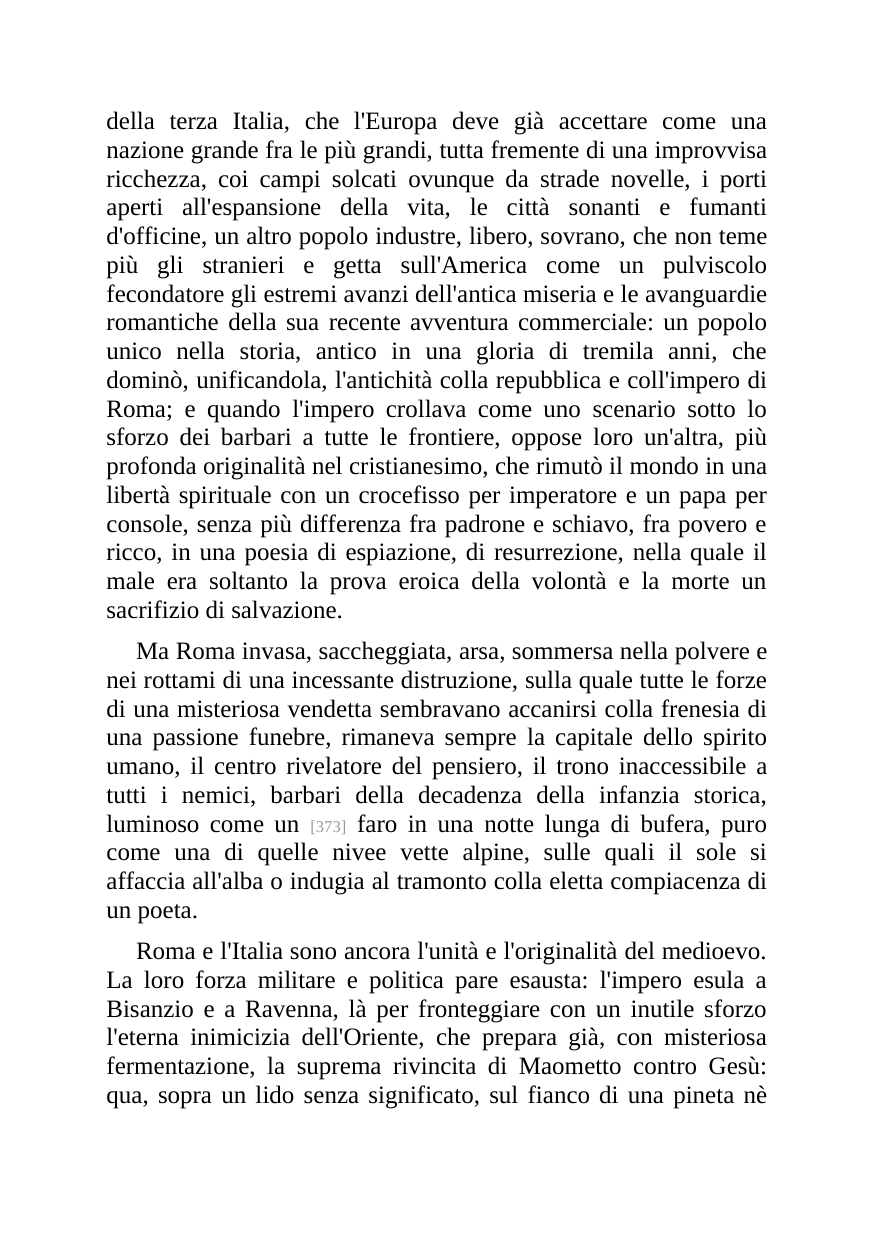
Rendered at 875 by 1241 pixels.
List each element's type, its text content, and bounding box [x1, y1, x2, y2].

text della terza Italia, che l'Europa deve già accettare come una nazione grande fra le più grandi, tutta fremente di una improvvisa ricchezza, coi campi solcati ovunque da strade novelle, i porti aperti all'espansione della vita, le città sonanti e fumanti d'officine, un altro popolo industre, libero, sovrano, che non teme più gli stranieri e getta sull'America come un pulviscolo fecondatore gli estremi avanzi dell'antica miseria e le avanguardie romantiche della sua recente avventura commerciale: un popolo unico nella storia, antico in una gloria di tremila anni, che dominò, unificandola, l'antichità colla repubblica e coll'impero di Roma; e quando l'impero crollava come uno scenario sotto lo sforzo dei barbari a tutte le frontiere, oppose loro un'altra, più profonda originalità nel cristianesimo, che rimutò il mondo in una libertà spirituale con un crocefisso per imperatore e un papa per console, senza più differenza fra padrone e schiavo, fra povero e ricco, in una poesia di espiazione, di resurrezione, nella quale il male era soltanto la prova eroica della volontà e la morte un sacrifizio di salvazione. [106, 106, 768, 624]
text Ma Roma invasa, saccheggiata, arsa, sommersa nella polvere e nei rottami di una incessante distruzione, sulla quale tutte le forze di una misteriosa vendetta sembravano accanirsi colla frenesia di una passione funebre, rimaneva sempre la capitale dello spirito umano, il centro rivelatore del pensiero, il trono inaccessibile a tutti i nemici, barbari della decadenza della infanzia storica, luminoso come un [373] faro in una notte lunga di bufera, puro come una di quelle nivee vette alpine, sulle quali il sole si affaccia all'alba o indugia al tramonto colla eletta compiacenza di un poeta. [106, 636, 768, 924]
text Roma e l'Italia sono ancora l'unità e l'originalità del medioevo. La loro forza militare e politica pare esausta: l'impero esula a Bisanzio e a Ravenna, là per fronteggiare con un inutile sforzo l'eterna inimicizia dell'Oriente, che prepara già, con misteriosa fermentazione, la suprema rivincita di Maometto contro Gesù: qua, sopra un lido senza significato, sul fianco di una pineta nè [106, 936, 768, 1109]
